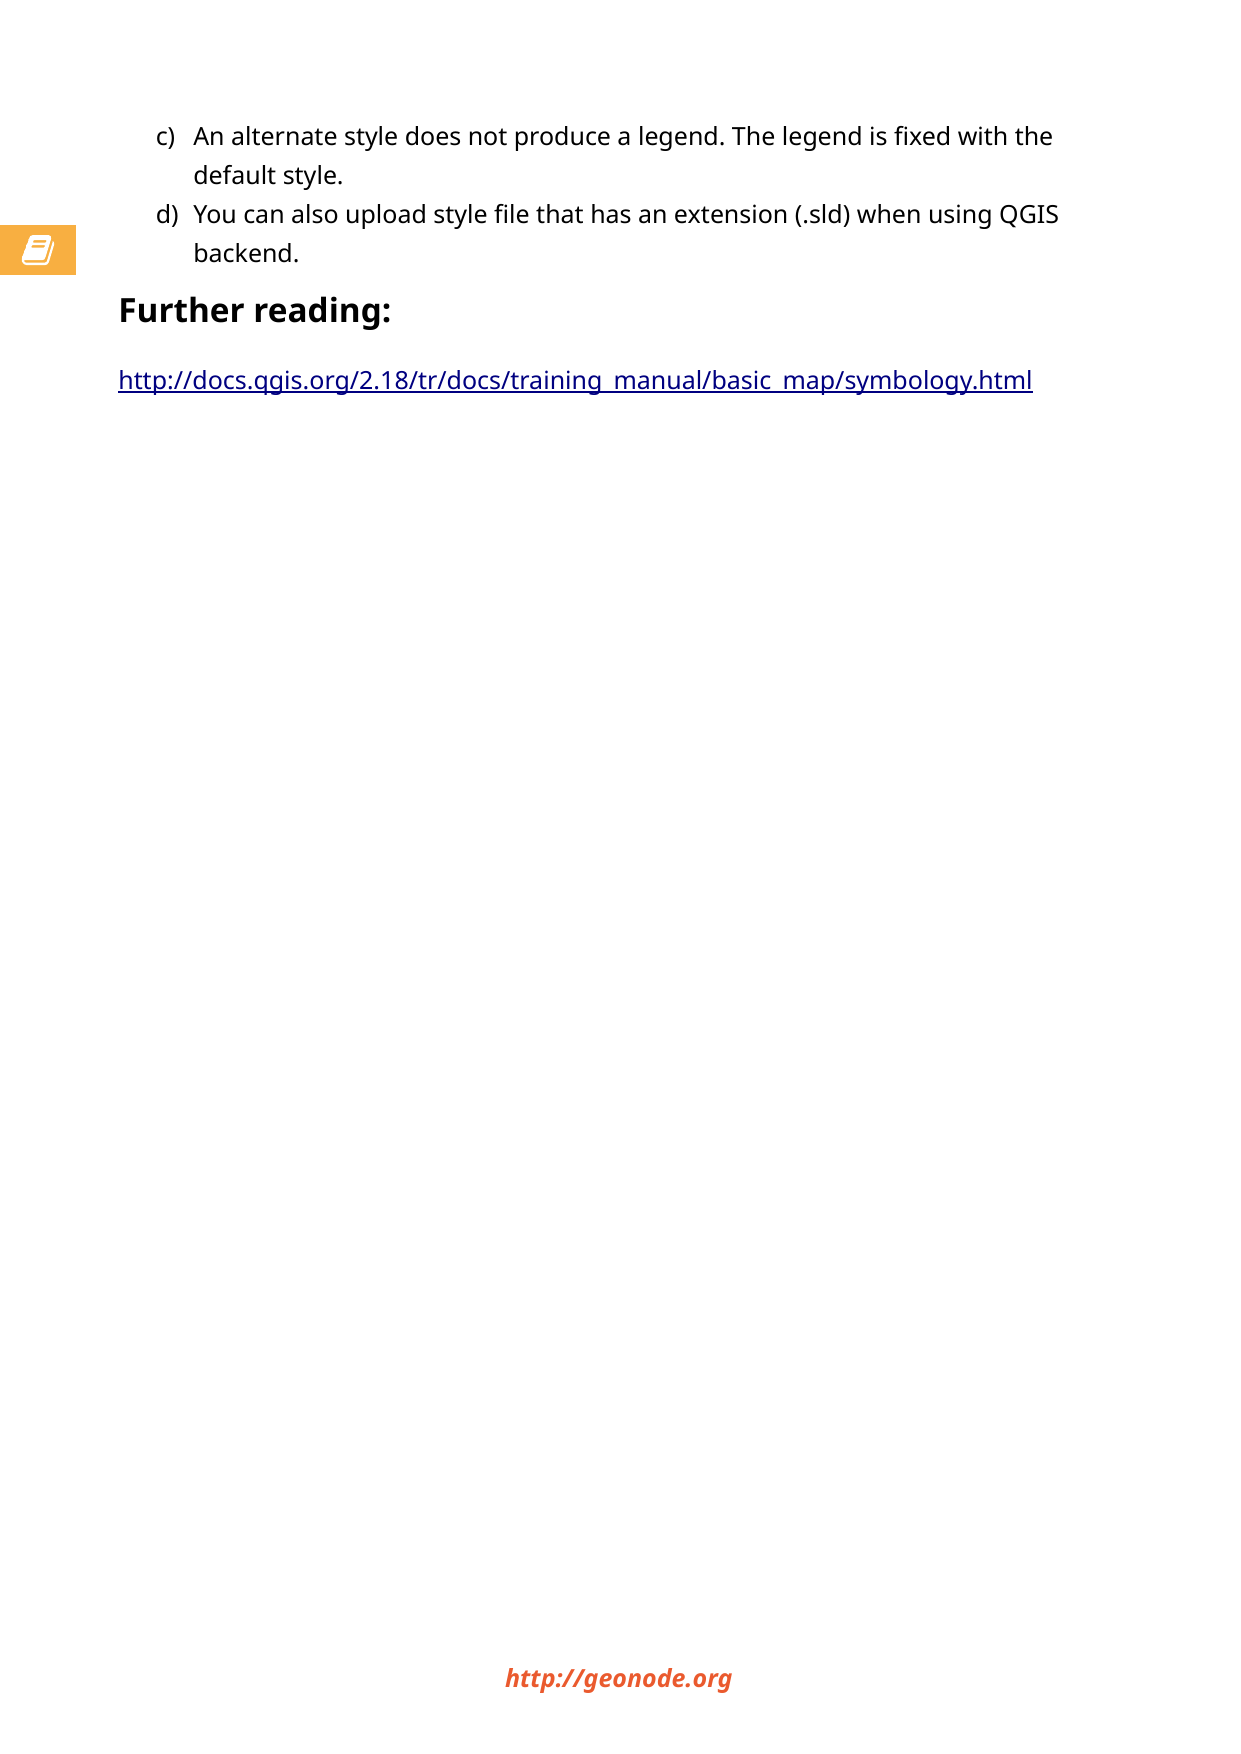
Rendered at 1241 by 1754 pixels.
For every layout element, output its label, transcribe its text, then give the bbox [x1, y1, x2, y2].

list An alternate style does not produce a legend. The legend is fixed with the default style. [156, 118, 1122, 191]
subtitle Further reading: [118, 287, 1122, 332]
subtitle http://docs.qgis.org/2.18/tr/docs/training_manual/basic_map/symbology.html [118, 362, 1122, 396]
list You can also upload style file that has an extension (.sld) when using QGIS backend. [156, 196, 1122, 270]
